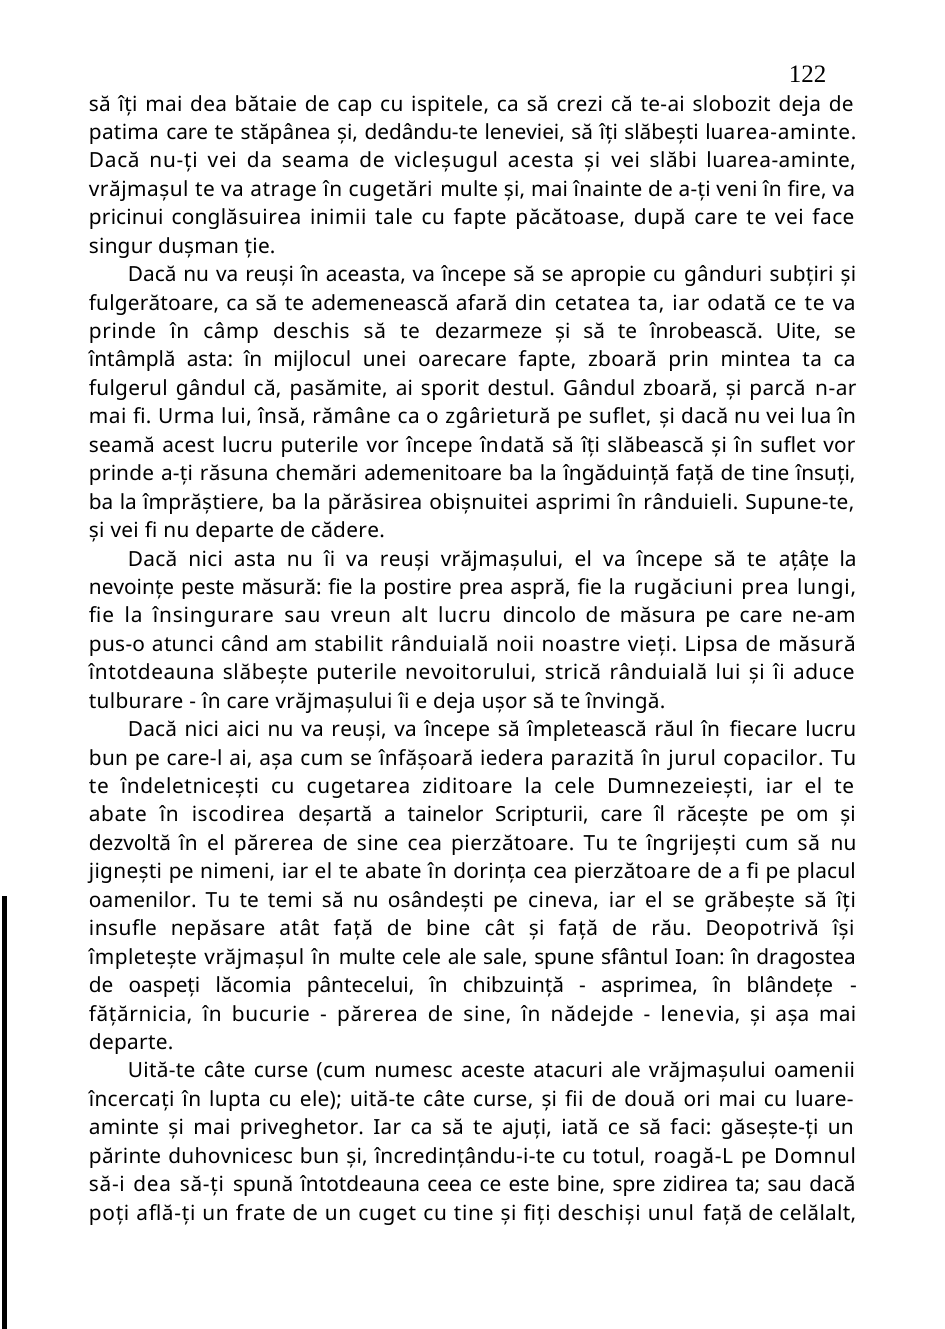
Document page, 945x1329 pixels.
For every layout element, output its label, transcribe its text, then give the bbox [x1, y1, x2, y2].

text Dacă nu va reuşi în aceasta, va începe să se apropie cu gânduri subţiri şi fulgerătoare, ca să te ademenească afară din cetatea ta, iar odată ce te va prinde în câmp deschis să te dezarmeze şi să te înrobească. Uite, se întâmplă asta: în mijlocul unei oarecare fapte, zboară prin mintea ta ca fulgerul gândul că, pasămite, ai sporit destul. Gândul zboară, şi parcă n-ar mai fi. Urma lui, însă, rămâne ca o zgârietură pe suflet, şi dacă nu vei lua în seamă acest lucru puterile vor începe îndată să îţi slăbească şi în suflet vor prinde a-ţi răsuna chemări ademenitoare ba la îngăduinţă faţă de tine însuţi, ba la împrăştiere, ba la părăsirea obişnuitei asprimi în rânduieli. Supune-te, şi vei fi nu departe de cădere. [89, 259, 856, 544]
text Dacă nici asta nu îi va reuşi vrăjmaşului, el va începe să te aţâţe la nevoinţe peste măsură: fie la postire prea aspră, fie la rugăciuni prea lungi, fie la însingurare sau vreun alt lucru dincolo de măsura pe care ne-am pus-o atunci când am stabilit rânduială noii noastre vieţi. Lipsa de măsură întotdeauna slăbeşte puterile nevoitorului, strică rânduială lui şi îi aduce tulburare - în care vrăjmaşului îi e deja uşor să te învingă. [89, 544, 856, 714]
text Uită-te câte curse (cum numesc aceste atacuri ale vrăjmaşului oamenii încercaţi în lupta cu ele); uită-te câte curse, şi fii de două ori mai cu luare-aminte şi mai priveghetor. Iar ca să te ajuţi, iată ce să faci: găseşte-ţi un părinte duhovnicesc bun şi, încredinţându-i-te cu totul, roagă-L pe Domnul să-i dea să-ţi spună întotdeauna ceea ce este bine, spre zidirea ta; sau dacă poţi află-ţi un frate de un cuget cu tine şi fiţi deschişi unul faţă de celălalt, [89, 1056, 856, 1226]
text să îţi mai dea bătaie de cap cu ispitele, ca să crezi că te-ai slobozit deja de patima care te stăpânea şi, dedându-te leneviei, să îţi slăbeşti luarea-aminte. Dacă nu-ţi vei da seama de vicleşugul acesta şi vei slăbi luarea-aminte, vrăjmaşul te va atrage în cugetări multe şi, mai înainte de a-ţi veni în fire, va pricinui conglăsuirea inimii tale cu fapte păcătoase, după care te vei face singur duşman ţie. [89, 89, 856, 259]
text Dacă nici aici nu va reuşi, va începe să împletească răul în fiecare lucru bun pe care-l ai, aşa cum se înfăşoară iedera parazită în jurul copacilor. Tu te îndeletniceşti cu cugetarea ziditoare la cele Dumnezeieşti, iar el te abate în iscodirea deşartă a tainelor Scripturii, care îl răceşte pe om şi dezvoltă în el părerea de sine cea pierzătoare. Tu te îngrijeşti cum să nu jigneşti pe nimeni, iar el te abate în dorinţa cea pierzătoare de a fi pe placul oamenilor. Tu te temi să nu osândeşti pe cineva, iar el se grăbeşte să îţi insufle nepăsare atât faţă de bine cât şi faţă de rău. Deopotrivă îşi împleteşte vrăjmaşul în multe cele ale sale, spune sfântul Ioan: în dragostea de oaspeţi lăcomia pântecelui, în chibzuinţă - asprimea, în blândeţe - făţărnicia, în bucurie - părerea de sine, în nădejde - lenevia, şi aşa mai departe. [89, 714, 856, 1056]
